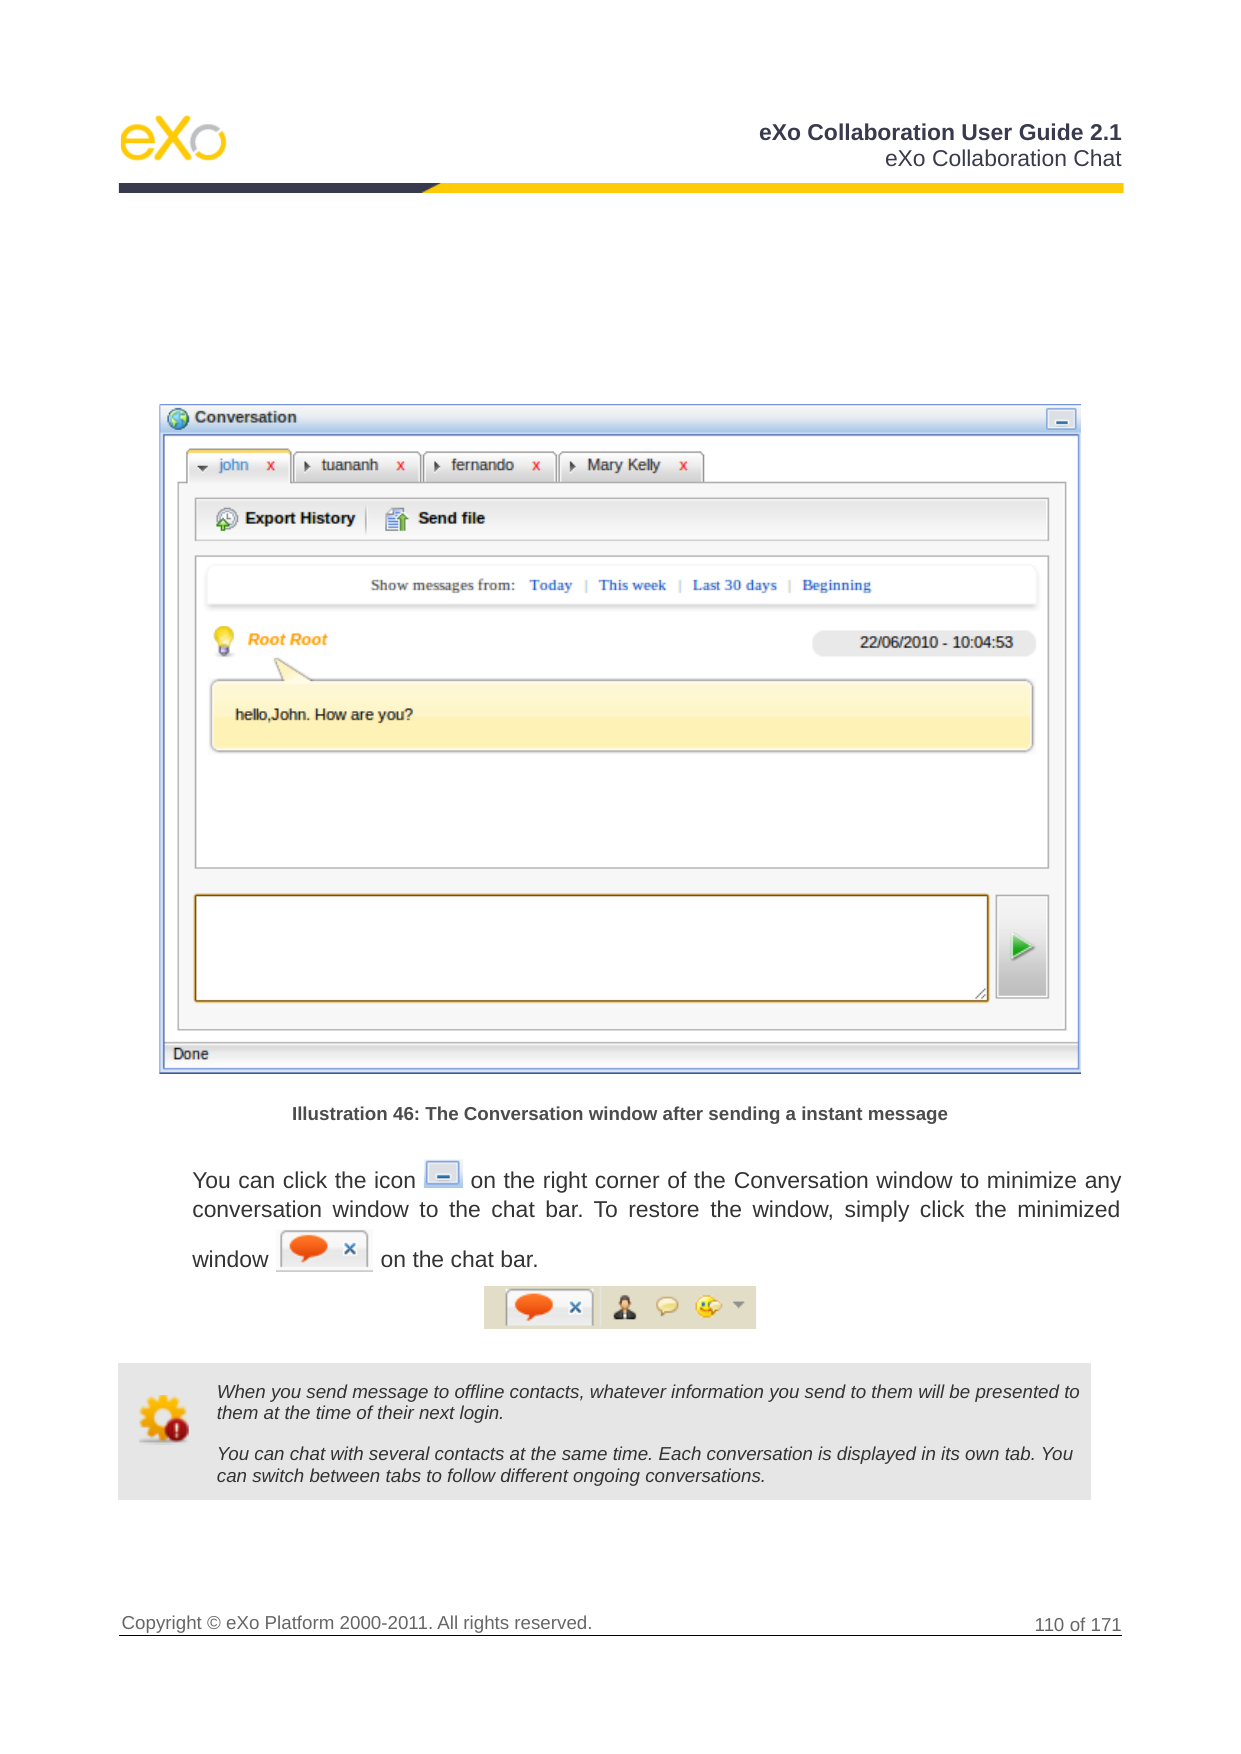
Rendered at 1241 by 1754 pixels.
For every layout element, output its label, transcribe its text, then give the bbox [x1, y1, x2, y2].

picture [484, 1286, 757, 1329]
picture [138, 1395, 189, 1445]
picture [159, 404, 1081, 1074]
picture [120, 115, 227, 161]
table_header [119, 1364, 211, 1499]
picture [118, 183, 1124, 193]
text You can click the iconon the right corner of the Conversation window to minimize any conversation window to the chat bar. To restore the window, simply click the minimized windowon the chat bar. [192, 1151, 1122, 1279]
picture [276, 1229, 373, 1272]
picture [423, 1158, 463, 1188]
text Illustration 46: The Conversation window after sending a instant message [138, 1074, 1103, 1124]
table_header When you send message to offline contacts, whatever information you send to them will be presented to them at the time of their next login. You can chat with several contacts at the same time. Each conversation is displayed in its own tab. You can switch between tabs to follow different ongoing conversations. [212, 1364, 1090, 1499]
